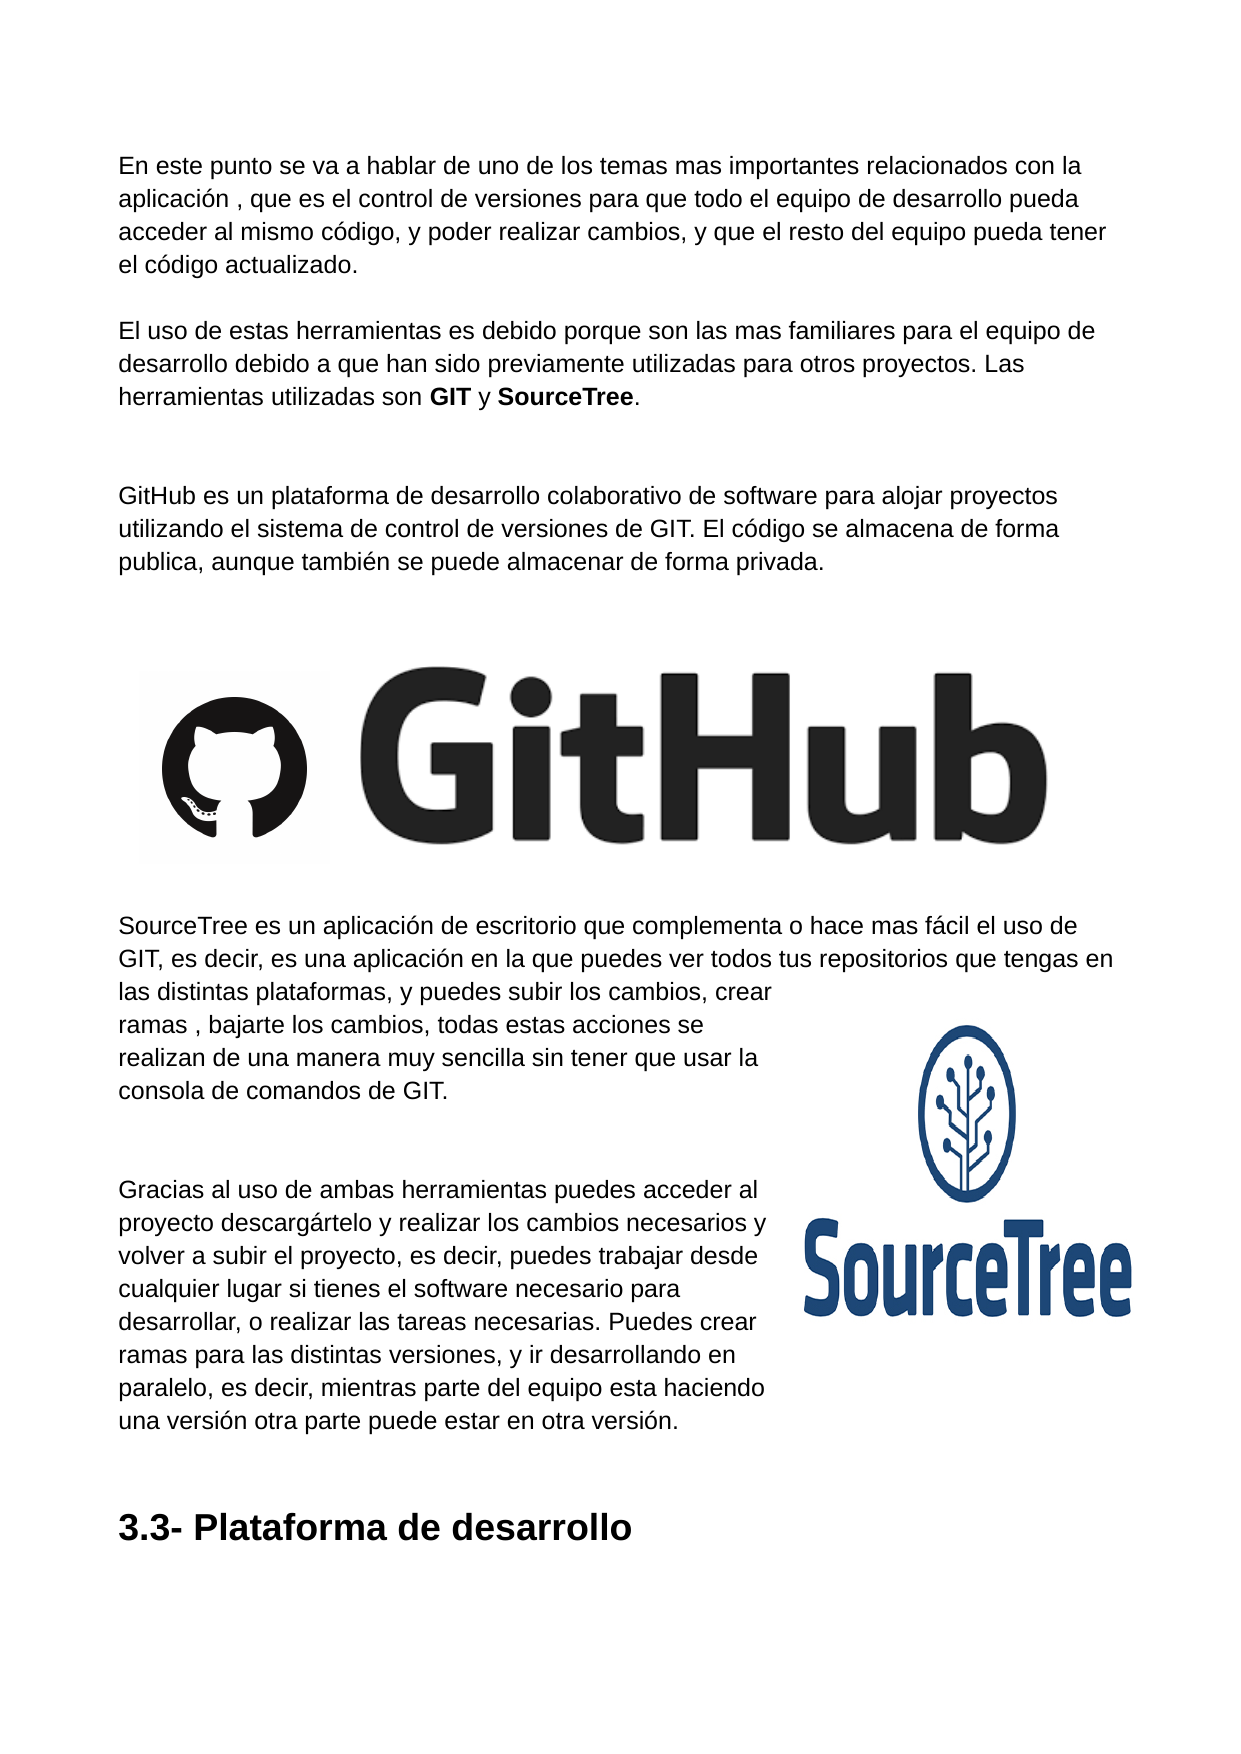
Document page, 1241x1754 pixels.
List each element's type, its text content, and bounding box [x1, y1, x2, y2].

text 3.3- Plataforma de desarrollo [118, 1505, 1122, 1548]
text En este punto se va a hablar de uno de los temas mas importantes relacionados con la aplicación , que es el control de versiones para que todo el equipo de desarrollo pueda acceder al mismo código, y poder realizar cambios, y que el resto del equipo pueda tener el código actualizado. [118, 151, 1122, 279]
text SourceTree es un aplicación de escritorio que complementa o hace mas fácil el uso de GIT, es decir, es una aplicación en la que puedes ver todos tus repositorios que tengas en las distintas plataformas, y puedes subir los cambios, crear ramas , bajarte los cambios, todas estas acciones se realizan de una manera muy sencilla sin tener que usar la consola de comandos de GIT. [118, 911, 1122, 1104]
text El uso de estas herramientas es debido porque son las mas familiares para el equipo de desarrollo debido a que han sido previamente utilizadas para otros proyectos. Las herramientas utilizadas son GIT y SourceTree. [118, 316, 1122, 411]
text Gracias al uso de ambas herramientas puedes acceder al proyecto descargártelo y realizar los cambios necesarios y volver a subir el proyecto, es decir, puedes trabajar desde cualquier lugar si tienes el software necesario para desarrollar, o realizar las tareas necesarias. Puedes crear ramas para las distintas versiones, y ir desarrollando en paralelo, es decir, mientras parte del equipo esta haciendo una versión otra parte puede estar en otra versión. [118, 1175, 1122, 1435]
picture [781, 985, 1153, 1392]
text GitHub es un plataforma de desarrollo colaborativo de software para alojar proyectos utilizando el sistema de control de versiones de GIT. El código se almacena de forma publica, aunque también se puede almacenar de forma privada. [118, 481, 1122, 576]
picture [360, 666, 1048, 846]
picture [138, 671, 331, 864]
